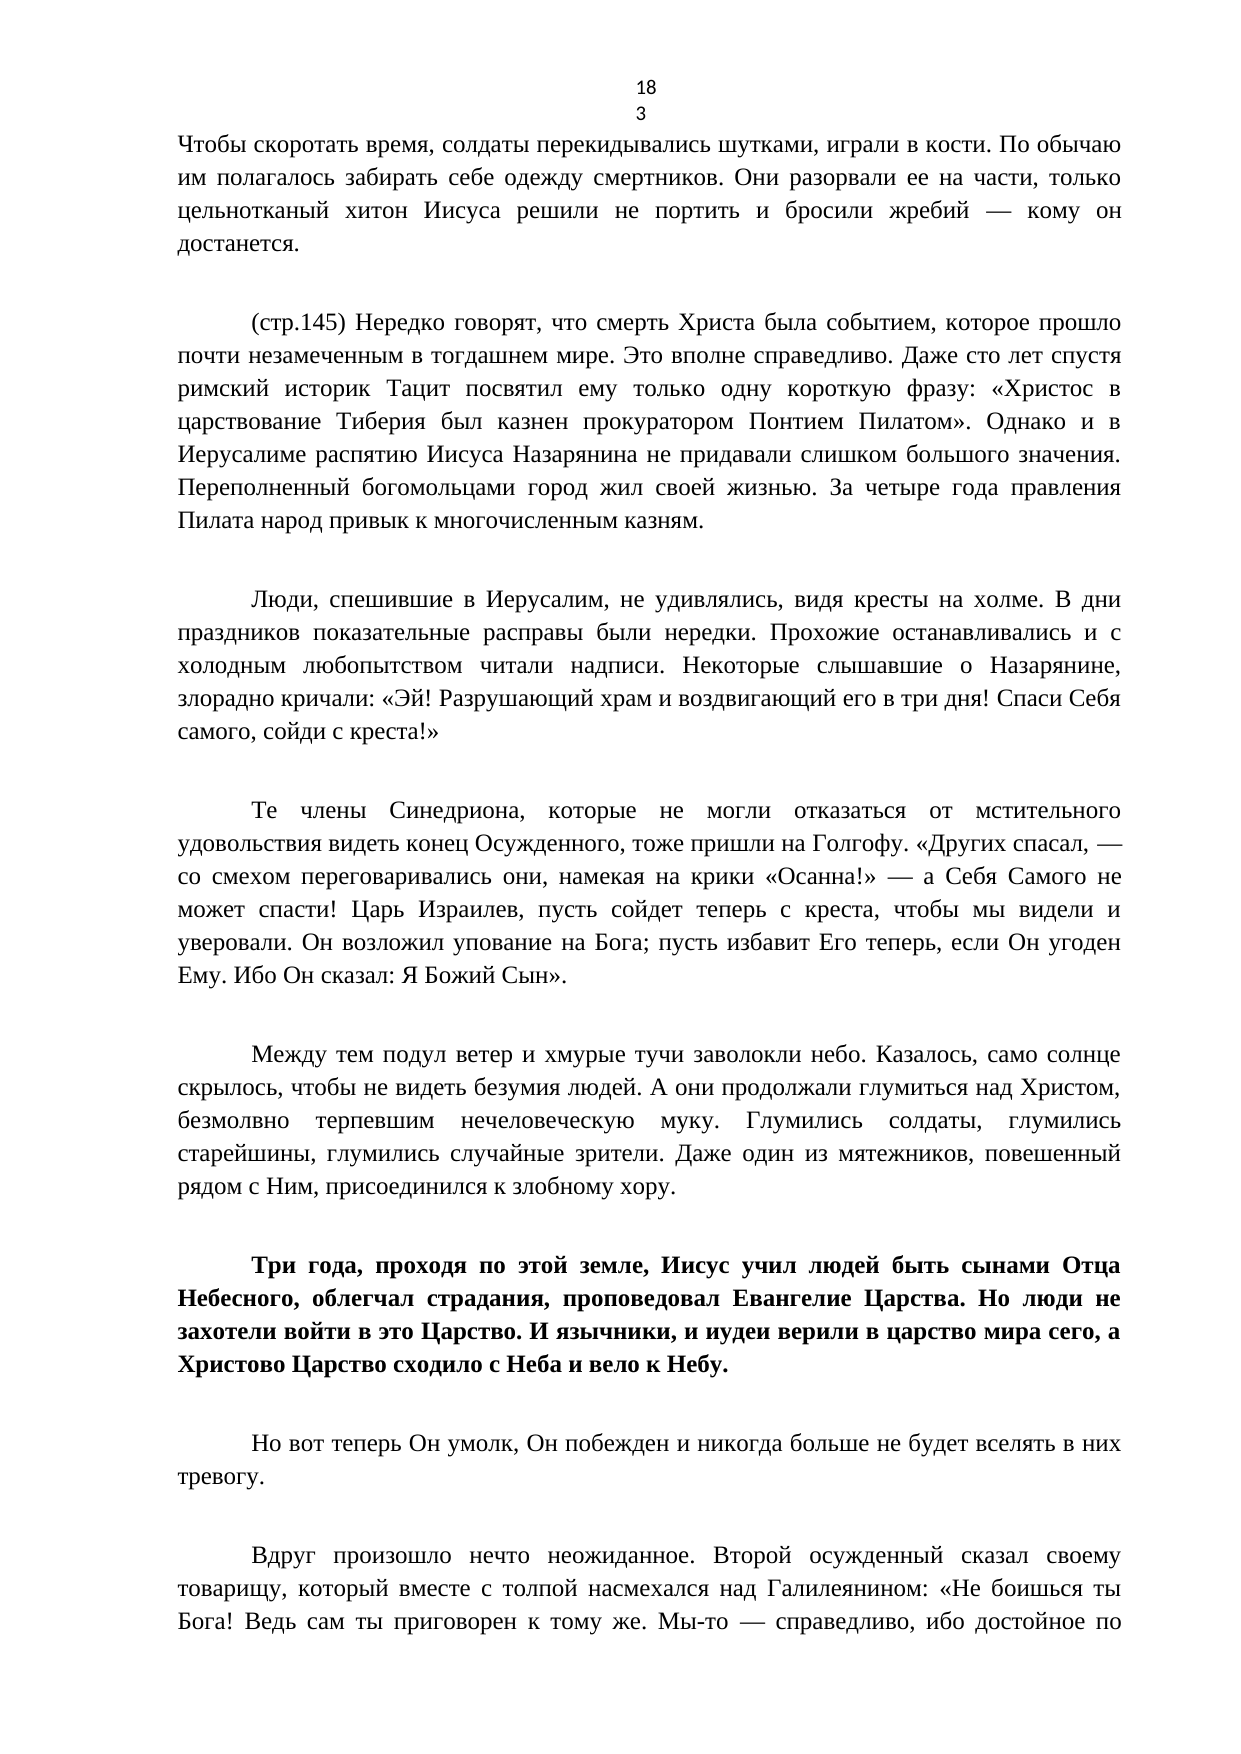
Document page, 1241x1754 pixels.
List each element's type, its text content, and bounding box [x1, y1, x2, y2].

text Три года, проходя по этой земле, Иисус учил людей быть сынами Отца Небесного, облегчал страдания, проповедовал Евангелие Царства. Но люди не захотели войти в это Царство. И язычники, и иудеи верили в царство мира сего, а Христово Царство сходило с Неба и вело к Небу. [177, 1250, 1122, 1378]
text Чтобы скоротать время, солдаты перекидывались шутками, играли в кости. По обычаю им полагалось забирать себе одежду смертников. Они разорвали ее на части, только цельнотканый хитон Иисуса решили не портить и бросили жребий — кому он достанется. [177, 118, 1122, 257]
text Те члены Синедриона, которые не могли отказаться от мстительного удовольствия видеть конец Осужденного, тоже пришли на Голгофу. «Других спасал, — со смехом переговаривались они, намекая на крики «Осанна!» — а Себя Самого не может спасти! Царь Израилев, пусть сойдет теперь с креста, чтобы мы видели и уверовали. Он возложил упование на Бога; пусть избавит Его теперь, если Он угоден Ему. Ибо Он сказал: Я Божий Сын». [177, 795, 1122, 989]
text Но вот теперь Он умолк, Он побежден и никогда больше не будет вселять в них тревогу. [177, 1428, 1122, 1490]
text Вдруг произошло нечто неожиданное. Второй осужденный сказал своему товарищу, который вместе с толпой насмехался над Галилеянином: «Не боишься ты Бога! Ведь сам ты приговорен к тому же. Мы-то — справедливо, ибо достойное по [177, 1540, 1122, 1635]
text Между тем подул ветер и хмурые тучи заволокли небо. Казалось, само солнце скрылось, чтобы не видеть безумия людей. А они продолжали глумиться над Христом, безмолвно терпевшим нечеловеческую муку. Глумились солдаты, глумились старейшины, глумились случайные зрители. Даже один из мятежников, повешенный рядом с Ним, присоединился к злобному хору. [177, 1039, 1122, 1200]
text Люди, спешившие в Иерусалим, не удивлялись, видя кресты на холме. В дни праздников показательные расправы были нередки. Прохожие останавливались и с холодным любопытством читали надписи. Некоторые слышавшие о Назарянине, злорадно кричали: «Эй! Разрушающий храм и воздвигающий его в три дня! Спаси Себя самого, сойди с креста!» [177, 584, 1122, 745]
text (стр.145) Нередко говорят, что смерть Христа была событием, которое прошло почти незамеченным в тогдашнем мире. Это вполне справедливо. Даже сто лет спустя римский историк Тацит посвятил ему только одну короткую фразу: «Христос в царствование Тиберия был казнен прокуратором Понтием Пилатом». Однако и в Иерусалиме распятию Иисуса Назарянина не придавали слишком большого значения. Переполненный богомольцами город жил своей жизнью. За четыре года правления Пилата народ привык к многочисленным казням. [177, 307, 1122, 534]
